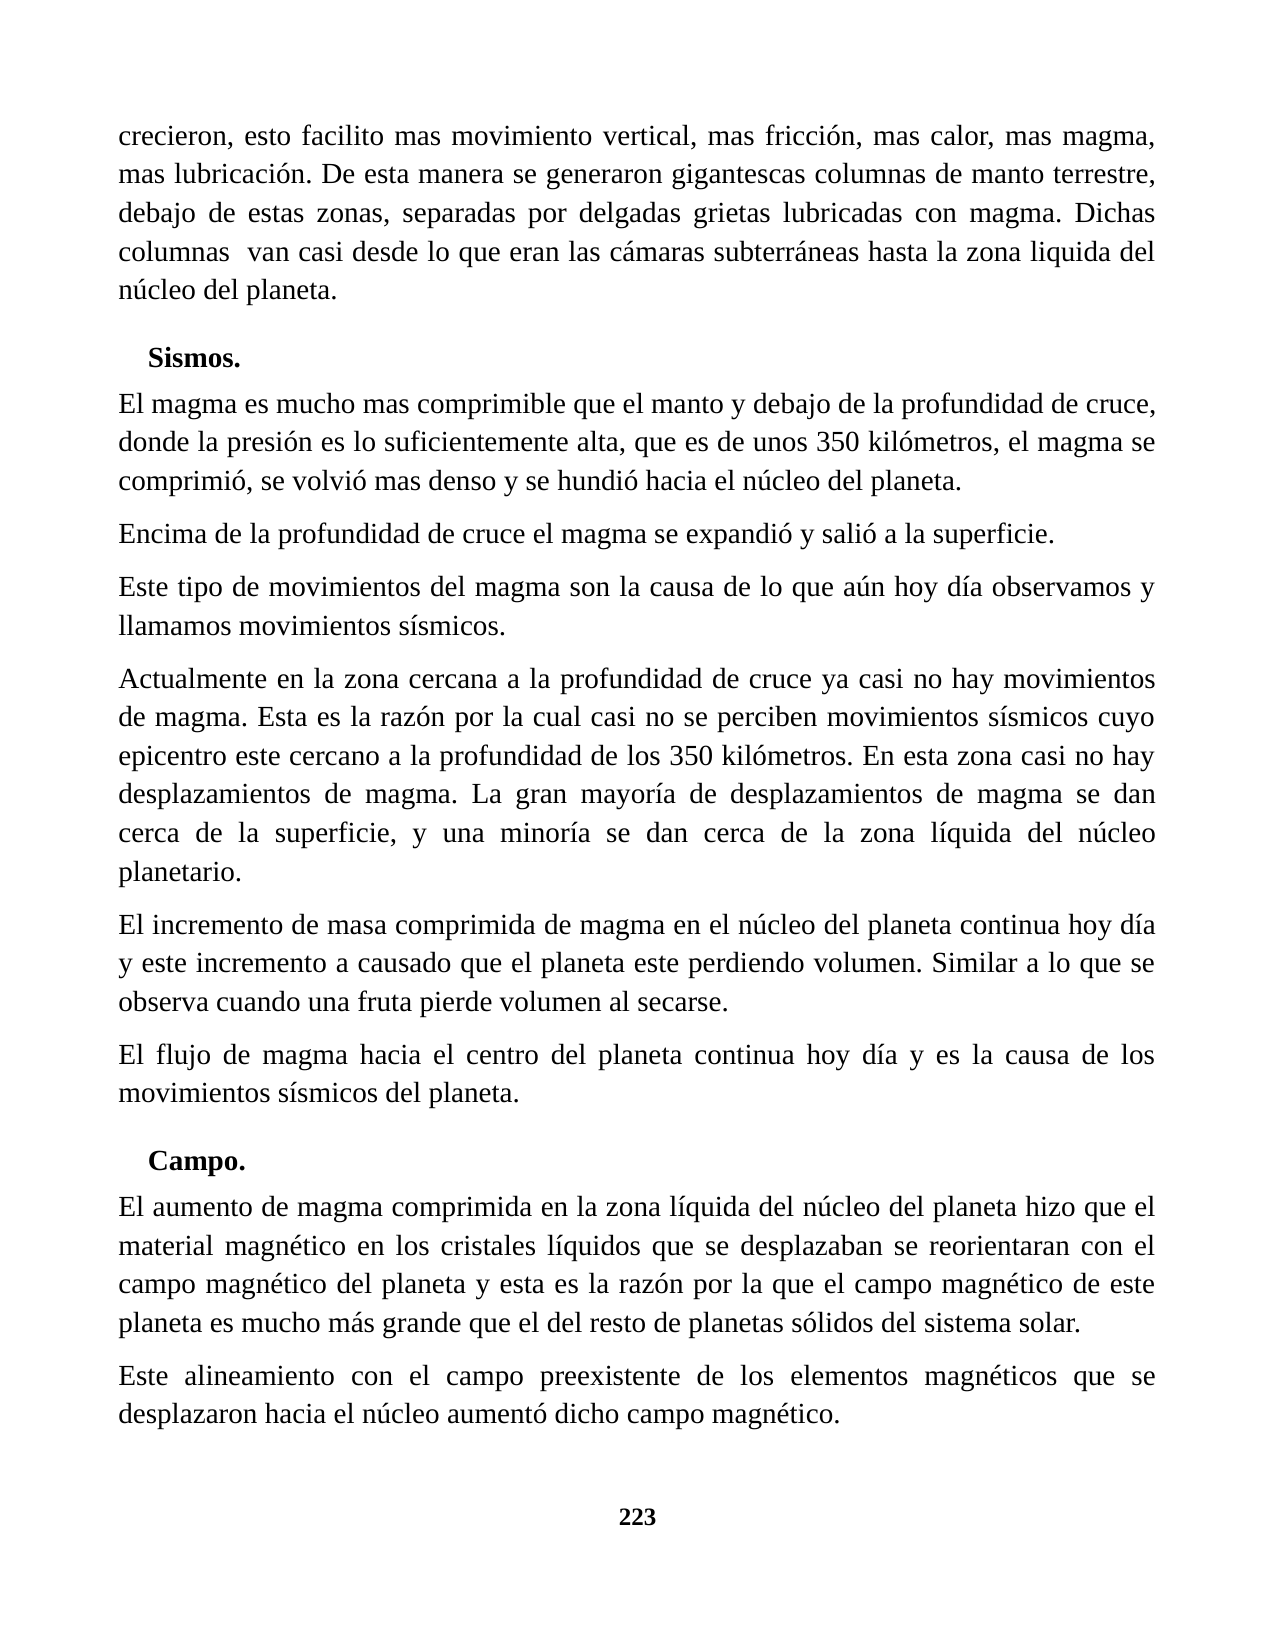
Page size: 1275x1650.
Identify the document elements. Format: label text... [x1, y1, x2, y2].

text Este alineamiento con el campo preexistente de los elementos magnéticos que se desplazaron hacia el núcleo aumentó dicho campo magnético. [118, 1358, 1157, 1430]
text El magma es mucho mas comprimible que el manto y debajo de la profundidad de cruce, donde la presión es lo suficientemente alta, que es de unos 350 kilómetros, el magma se comprimió, se volvió mas denso y se hundió hacia el núcleo del planeta. [118, 386, 1157, 497]
subtitle Sismos. [148, 340, 1157, 373]
text El aumento de magma comprimida en la zona líquida del núcleo del planeta hizo que el material magnético en los cristales líquidos que se desplazaban se reorientaran con el campo magnético del planeta y esta es la razón por la que el campo magnético de este planeta es mucho más grande que el del resto de planetas sólidos del sistema solar. [118, 1189, 1157, 1338]
text crecieron, esto facilito mas movimiento vertical, mas fricción, mas calor, mas magma, mas lubricación. De esta manera se generaron gigantescas columnas de manto terrestre, debajo de estas zonas, separadas por delgadas grietas lubricadas con magma. Dichas columnas van casi desde lo que eran las cámaras subterráneas hasta la zona liquida del núcleo del planeta. [118, 118, 1157, 306]
text Encima de la profundidad de cruce el magma se expandió y salió a la superficie. [118, 516, 1157, 550]
text Este tipo de movimientos del magma son la causa de lo que aún hoy día observamos y llamamos movimientos sísmicos. [118, 569, 1157, 641]
text El incremento de masa comprimida de magma en el núcleo del planeta continua hoy día y este incremento a causado que el planeta este perdiendo volumen. Similar a lo que se observa cuando una fruta pierde volumen al secarse. [118, 907, 1157, 1017]
subtitle Campo. [148, 1143, 1157, 1177]
text El flujo de magma hacia el centro del planeta continua hoy día y es la causa de los movimientos sísmicos del planeta. [118, 1037, 1157, 1109]
text Actualmente en la zona cercana a la profundidad de cruce ya casi no hay movimientos de magma. Esta es la razón por la cual casi no se perciben movimientos sísmicos cuyo epicentro este cercano a la profundidad de los 350 kilómetros. En esta zona casi no hay desplazamientos de magma. La gran mayoría de desplazamientos de magma se dan cerca de la superficie, y una minoría se dan cerca de la zona líquida del núcleo planetario. [118, 661, 1157, 887]
